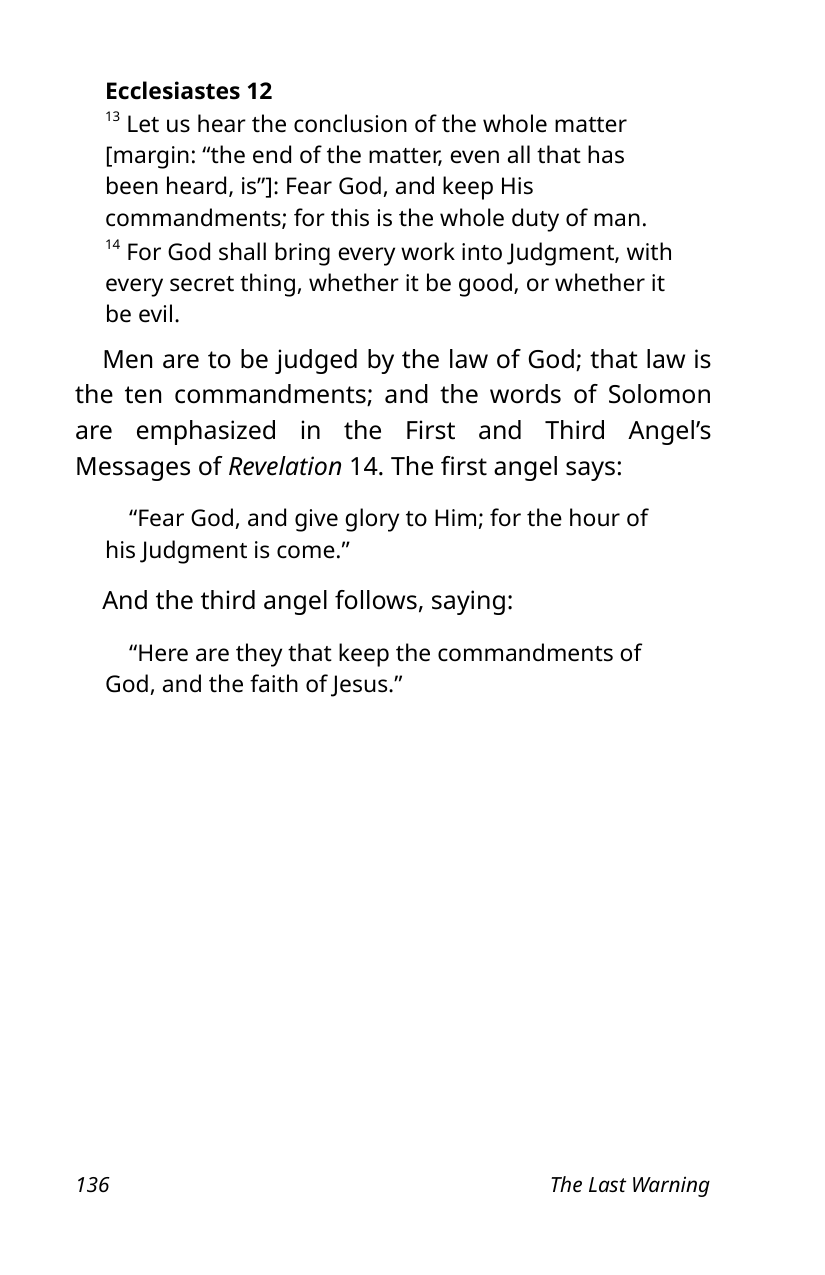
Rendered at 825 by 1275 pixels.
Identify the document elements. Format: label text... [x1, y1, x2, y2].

text And the third angel follows, saying: [75, 583, 712, 617]
text 14 For God shall bring every work into Judgment, with every secret thing, whether it be good, or whether it be evil. [105, 236, 682, 329]
text Men are to be judged by the law of God; that law is the ten commandments; and the words of Solomon are emphasized in the First and Third Angel’s Messages of Revelation 14. The first angel says: [75, 341, 712, 483]
text “Here are they that keep the commandments of God, and the faith of Jesus.” [105, 637, 682, 699]
text Ecclesiastes 12 [105, 75, 712, 106]
text “Fear God, and give glory to Him; for the hour of his Judgment is come.” [105, 502, 682, 565]
text 13 Let us hear the conclusion of the whole matter [margin: “the end of the matter, even all that has been heard, is”]: Fear God, and keep His commandments; for this is the whole duty of man. [105, 108, 682, 233]
